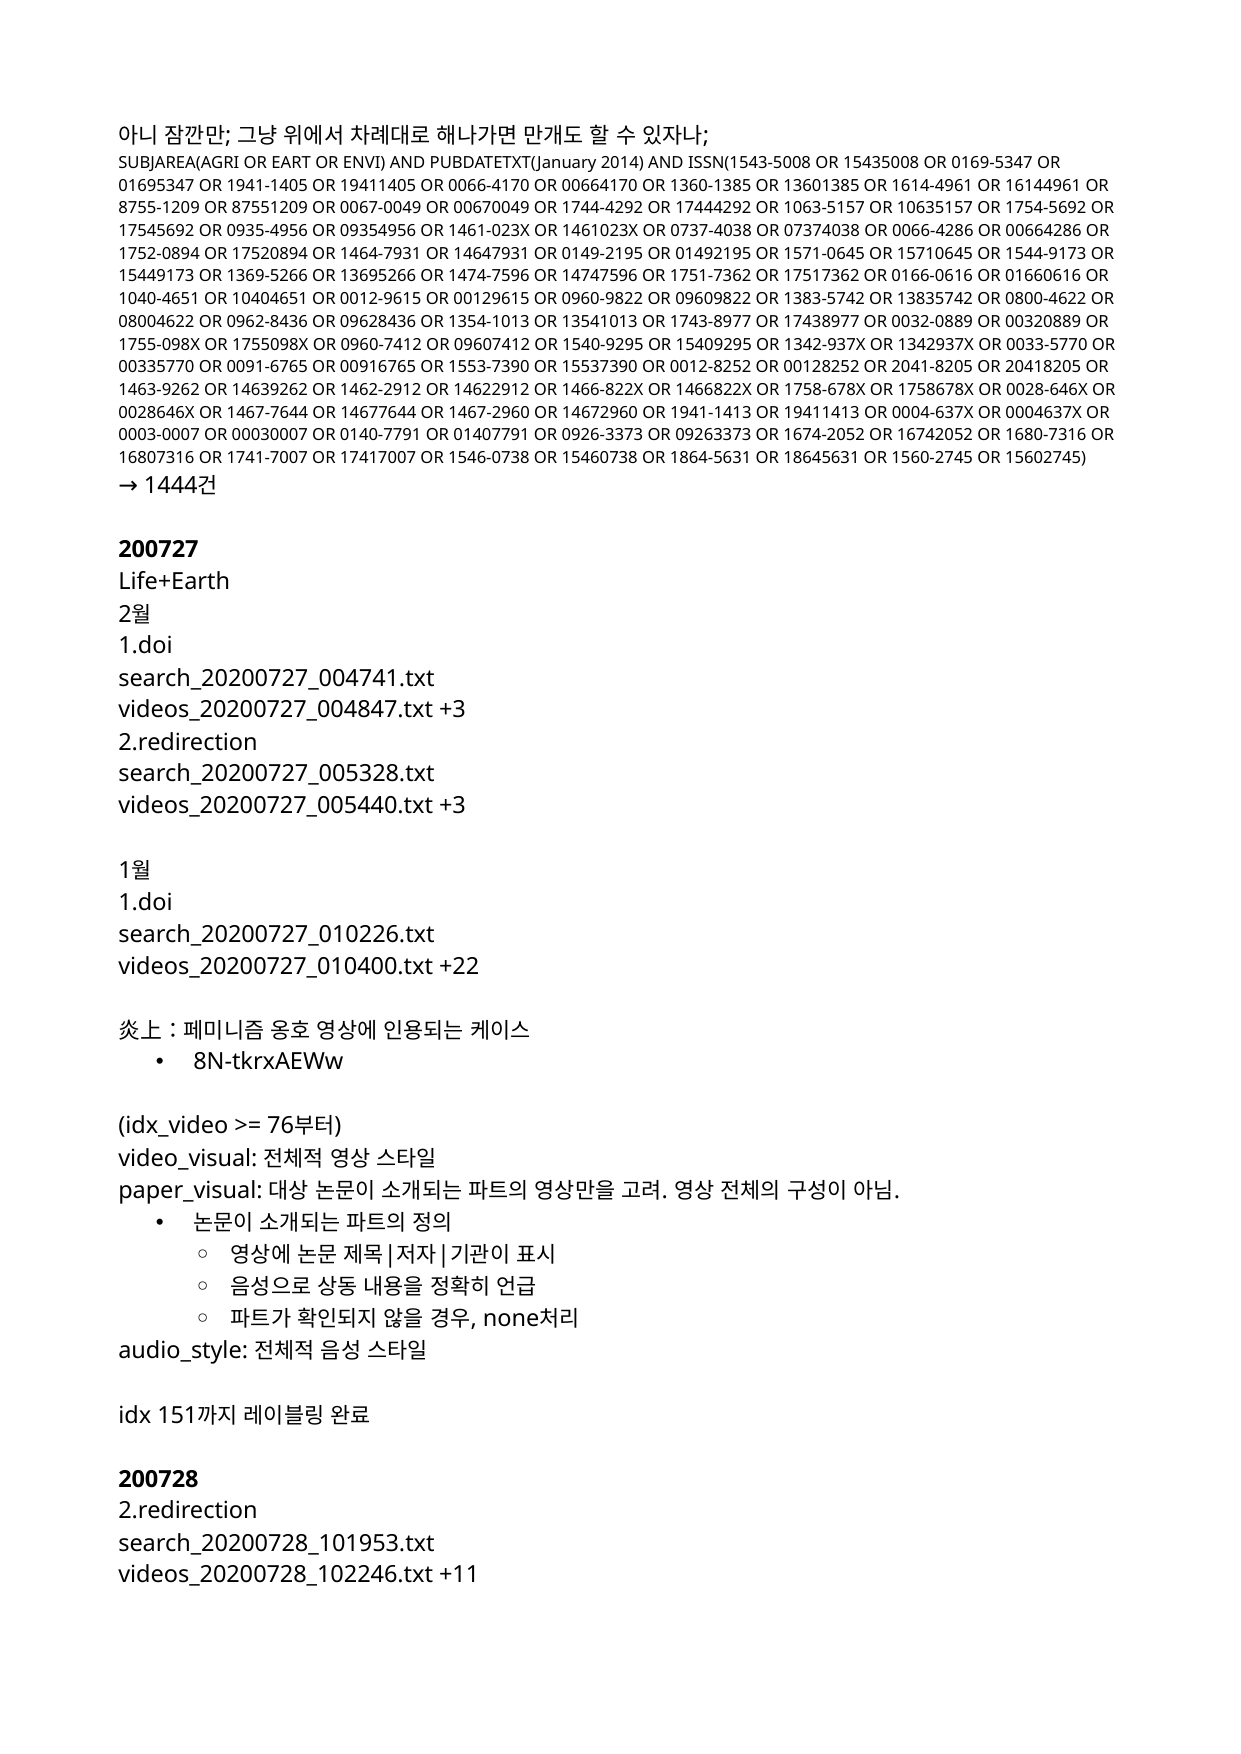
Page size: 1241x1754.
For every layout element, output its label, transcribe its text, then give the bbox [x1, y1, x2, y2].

text 1월 [118, 853, 1122, 885]
text search_20200727_004741.txt [118, 661, 1122, 693]
text 1.doi [118, 885, 1122, 917]
text 1.doi [118, 629, 1122, 661]
text videos_20200727_005440.txt +3 [118, 789, 1122, 821]
text search_20200728_101953.txt [118, 1526, 1122, 1558]
list 영상에 논문 제목|저자|기관이 표시 [193, 1237, 1122, 1269]
text video_visual: 전체적 영상 스타일 [118, 1141, 1122, 1173]
list 8N-tkrxAEWw [156, 1044, 1122, 1077]
text videos_20200728_102246.txt +11 [118, 1558, 1122, 1590]
text search_20200727_005328.txt [118, 757, 1122, 789]
text videos_20200727_004847.txt +3 [118, 693, 1122, 725]
text idx 151까지 레이블링 완료 [118, 1398, 1122, 1430]
text 2월 [118, 597, 1122, 629]
text → 1444건 [118, 468, 1122, 501]
text 2.redirection [118, 1494, 1122, 1526]
list 파트가 확인되지 않을 경우, none처리 [193, 1301, 1122, 1333]
text 炎上：페미니즘 옹호 영상에 인용되는 케이스 [118, 1013, 1122, 1044]
list 음성으로 상동 내용을 정확히 언급 [193, 1269, 1122, 1301]
text audio_style: 전체적 음성 스타일 [118, 1333, 1122, 1366]
text search_20200727_010226.txt [118, 917, 1122, 949]
text 아니 잠깐만; 그냥 위에서 차례대로 해나가면 만개도 할 수 있자나; [118, 118, 1122, 150]
list 논문이 소개되는 파트의 정의 [156, 1205, 1122, 1237]
text videos_20200727_010400.txt +22 [118, 949, 1122, 981]
text SUBJAREA(AGRI OR EART OR ENVI) AND PUBDATETXT(January 2014) AND ISSN(1543-5008 OR 15435008 OR 0169-5347 OR 01695347 OR 1941-1405 OR 19411405 OR 0066-4170 OR 00664170 OR 1360-1385 OR 13601385 OR 1614-4961 OR 16144961 OR 8755-1209 OR 87551209 OR 0067-0049 OR 00670049 OR 1744-4292 OR 17444292 OR 1063-5157 OR 10635157 OR 1754-5692 OR 17545692 OR 0935-4956 OR 09354956 OR 1461-023X OR 1461023X OR 0737-4038 OR 07374038 OR 0066-4286 OR 00664286 OR 1752-0894 OR 17520894 OR 1464-7931 OR 14647931 OR 0149-2195 OR 01492195 OR 1571-0645 OR 15710645 OR 1544-9173 OR 15449173 OR 1369-5266 OR 13695266 OR 1474-7596 OR 14747596 OR 1751-7362 OR 17517362 OR 0166-0616 OR 01660616 OR 1040-4651 OR 10404651 OR 0012-9615 OR 00129615 OR 0960-9822 OR 09609822 OR 1383-5742 OR 13835742 OR 0800-4622 OR 08004622 OR 0962-8436 OR 09628436 OR 1354-1013 OR 13541013 OR 1743-8977 OR 17438977 OR 0032-0889 OR 00320889 OR 1755-098X OR 1755098X OR 0960-7412 OR 09607412 OR 1540-9295 OR 15409295 OR 1342-937X OR 1342937X OR 0033-5770 OR 00335770 OR 0091-6765 OR 00916765 OR 1553-7390 OR 15537390 OR 0012-8252 OR 00128252 OR 2041-8205 OR 20418205 OR 1463-9262 OR 14639262 OR 1462-2912 OR 14622912 OR 1466-822X OR 1466822X OR 1758-678X OR 1758678X OR 0028-646X OR 0028646X OR 1467-7644 OR 14677644 OR 1467-2960 OR 14672960 OR 1941-1413 OR 19411413 OR 0004-637X OR 0004637X OR 0003-0007 OR 00030007 OR 0140-7791 OR 01407791 OR 0926-3373 OR 09263373 OR 1674-2052 OR 16742052 OR 1680-7316 OR 16807316 OR 1741-7007 OR 17417007 OR 1546-0738 OR 15460738 OR 1864-5631 OR 18645631 OR 1560-2745 OR 15602745) [118, 150, 1122, 468]
text 200728 [118, 1462, 1122, 1494]
text Life+Earth [118, 564, 1122, 597]
text (idx_video >= 76부터) [118, 1108, 1122, 1141]
text paper_visual: 대상 논문이 소개되는 파트의 영상만을 고려. 영상 전체의 구성이 아님. [118, 1173, 1122, 1205]
text 200727 [118, 533, 1122, 564]
text 2.redirection [118, 725, 1122, 757]
